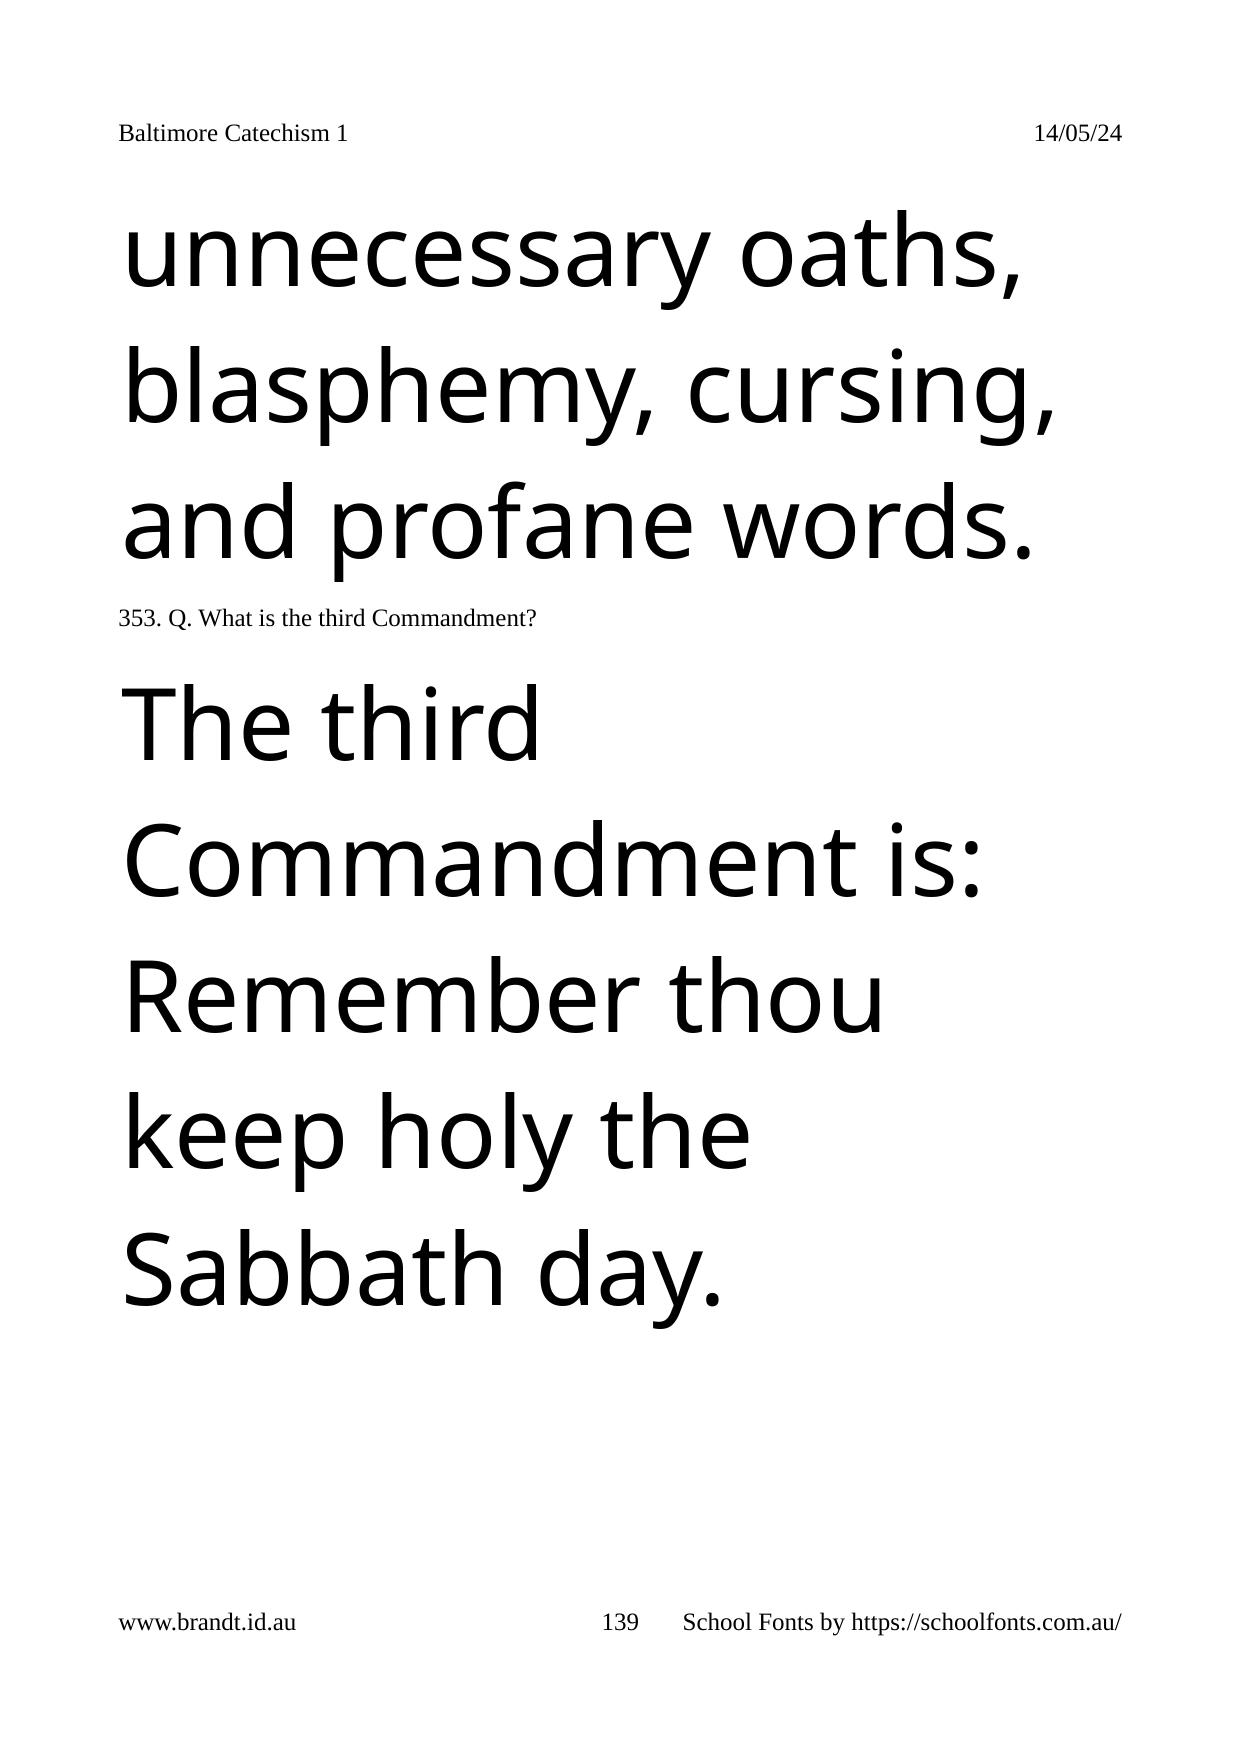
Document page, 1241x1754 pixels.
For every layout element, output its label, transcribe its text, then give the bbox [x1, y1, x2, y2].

text unnecessary oaths, blasphemy, cursing, and profane words. [118, 176, 1122, 591]
text 353. Q. What is the third Commandment? [118, 603, 1122, 631]
text The third Commandment is: Remember thou keep holy the Sabbath day. [118, 650, 1122, 1337]
